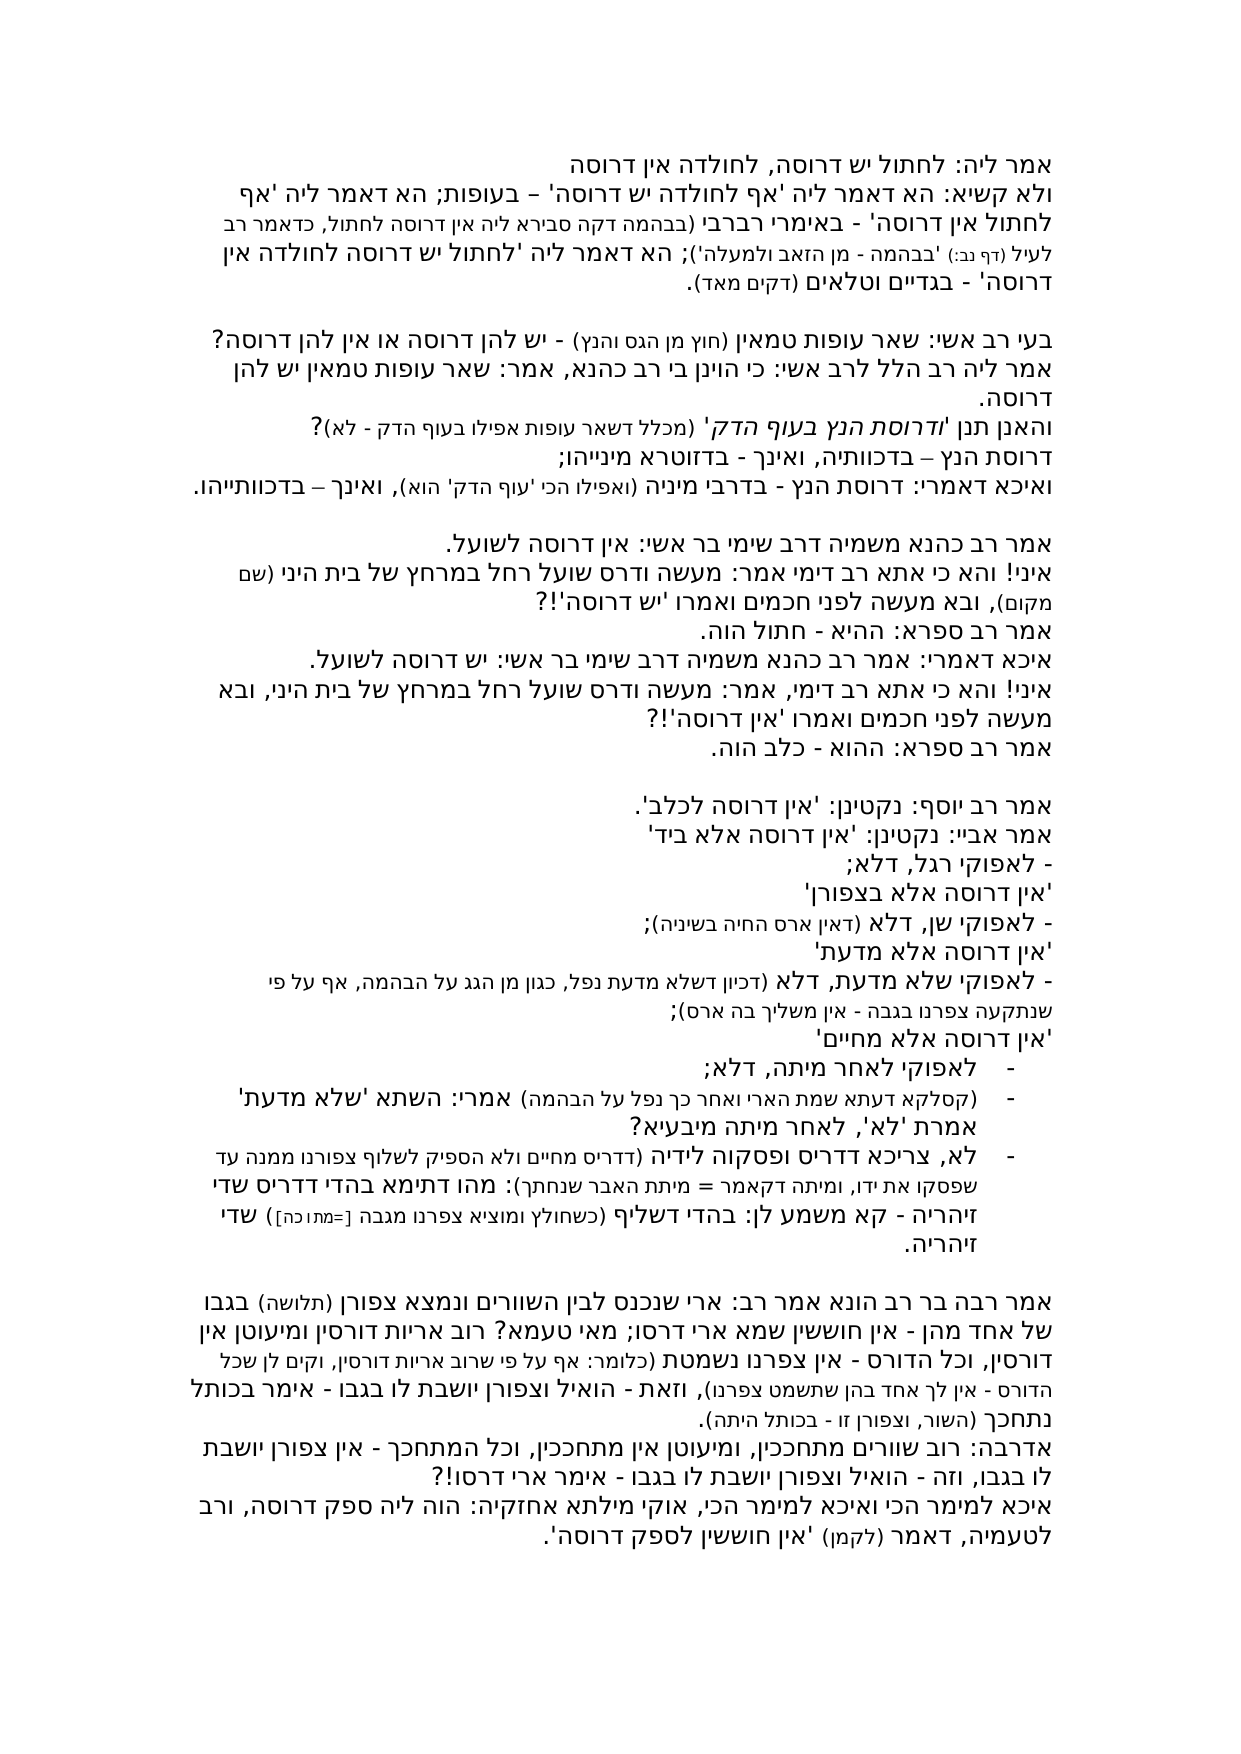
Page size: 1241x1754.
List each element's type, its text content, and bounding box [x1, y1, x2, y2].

text אמר רב כהנא משמיה דרב שימי בר אשי: אין דרוסה לשועל. [187, 529, 1053, 558]
text דרוסת הנץ – בדכוותיה, ואינך - בדזוטרא מינייהו; [187, 442, 1053, 471]
text אמר רב יוסף: נקטינן: 'אין דרוסה לכלב'. [187, 791, 1053, 820]
text אדרבה: רוב שוורים מתחככין, ומיעוטן אין מתחככין, וכל המתחכך - אין צפורן יושבת לו בגבו, וזה - הואיל וצפורן יושבת לו בגבו - אימר ארי דרסו!? [187, 1433, 1053, 1492]
list לאפוקי לאחר מיתה, דלא; [187, 1054, 1015, 1083]
list לא, צריכא דדריס ופסקוה לידיה (דדריס מחיים ולא הספיק לשלוף צפורנו ממנה עד שפסקו את ידו, ומיתה דקאמר = מיתת האבר שנחתך): מהו דתימא בהדי דדריס שדי זיהריה - קא משמע לן: בהדי דשליף (כשחולץ ומוציא צפרנו מגבה [=מתוכה]) שדי זיהריה. [187, 1141, 1015, 1258]
text - לאפוקי שן, דלא (דאין ארס החיה בשיניה); [187, 908, 1053, 937]
text אמר רב ספרא: ההיא - חתול הוה. [187, 616, 1053, 646]
text בעי רב אשי: שאר עופות טמאין (חוץ מן הגס והנץ) - יש להן דרוסה או אין להן דרוסה? [187, 325, 1053, 354]
text - לאפוקי שלא מדעת, דלא (דכיון דשלא מדעת נפל, כגון מן הגג על הבהמה, אף על פי שנתקעה צפרנו בגבה - אין משליך בה ארס); [187, 966, 1053, 1024]
text 'אין דרוסה אלא מחיים' [187, 1024, 1053, 1054]
text אמר ליה רב הלל לרב אשי: כי הוינן בי רב כהנא, אמר: שאר עופות טמאין יש להן דרוסה. [187, 354, 1053, 412]
text 'אין דרוסה אלא בצפורן' [187, 879, 1053, 908]
text איכא למימר הכי ואיכא למימר הכי, אוקי מילתא אחזקיה: הוה ליה ספק דרוסה, ורב לטעמיה, דאמר (לקמן) 'אין חוששין לספק דרוסה'. [187, 1492, 1053, 1550]
text - לאפוקי רגל, דלא; [187, 849, 1053, 879]
text ואיכא דאמרי: דרוסת הנץ - בדרבי מיניה (ואפילו הכי 'עוף הדק' הוא), ואינך – בדכוותייהו. [187, 471, 1053, 500]
list (קסלקא דעתא שמת הארי ואחר כך נפל על הבהמה) אמרי: השתא 'שלא מדעת' אמרת 'לא', לאחר מיתה מיבעיא? [187, 1083, 1015, 1141]
text והאנן תנן 'ודרוסת הנץ בעוף הדק' (מכלל דשאר עופות אפילו בעוף הדק - לא)? [187, 412, 1053, 442]
text אמר ליה: לחתול יש דרוסה, לחולדה אין דרוסה [187, 150, 1053, 179]
text איני! והא כי אתא רב דימי אמר: מעשה ודרס שועל רחל במרחץ של בית היני (שם מקום), ובא מעשה לפני חכמים ואמרו 'יש דרוסה'!? [187, 558, 1053, 616]
text אמר רבה בר רב הונא אמר רב: ארי שנכנס לבין השוורים ונמצא צפורן (תלושה) בגבו של אחד מהן - אין חוששין שמא ארי דרסו; מאי טעמא? רוב אריות דורסין ומיעוטן אין דורסין, וכל הדורס - אין צפרנו נשמטת (כלומר: אף על פי שרוב אריות דורסין, וקים לן שכל הדורס - אין לך אחד בהן שתשמט צפרנו), וזאת - הואיל וצפורן יושבת לו בגבו - אימר בכותל נתחכך (השור, וצפורן זו - בכותל היתה). [187, 1287, 1053, 1433]
text איכא דאמרי: אמר רב כהנא משמיה דרב שימי בר אשי: יש דרוסה לשועל. [187, 646, 1053, 675]
text אמר אביי: נקטינן: 'אין דרוסה אלא ביד' [187, 820, 1053, 849]
text איני! והא כי אתא רב דימי, אמר: מעשה ודרס שועל רחל במרחץ של בית היני, ובא מעשה לפני חכמים ואמרו 'אין דרוסה'!? [187, 675, 1053, 733]
text אמר רב ספרא: ההוא - כלב הוה. [187, 733, 1053, 762]
text 'אין דרוסה אלא מדעת' [187, 937, 1053, 966]
text ולא קשיא: הא דאמר ליה 'אף לחולדה יש דרוסה' – בעופות; הא דאמר ליה 'אף לחתול אין דרוסה' - באימרי רברבי (בבהמה דקה סבירא ליה אין דרוסה לחתול, כדאמר רב לעיל (דף נב:) 'בבהמה - מן הזאב ולמעלה'); הא דאמר ליה 'לחתול יש דרוסה לחולדה אין דרוסה' - בגדיים וטלאים (דקים מאד). [187, 179, 1053, 296]
